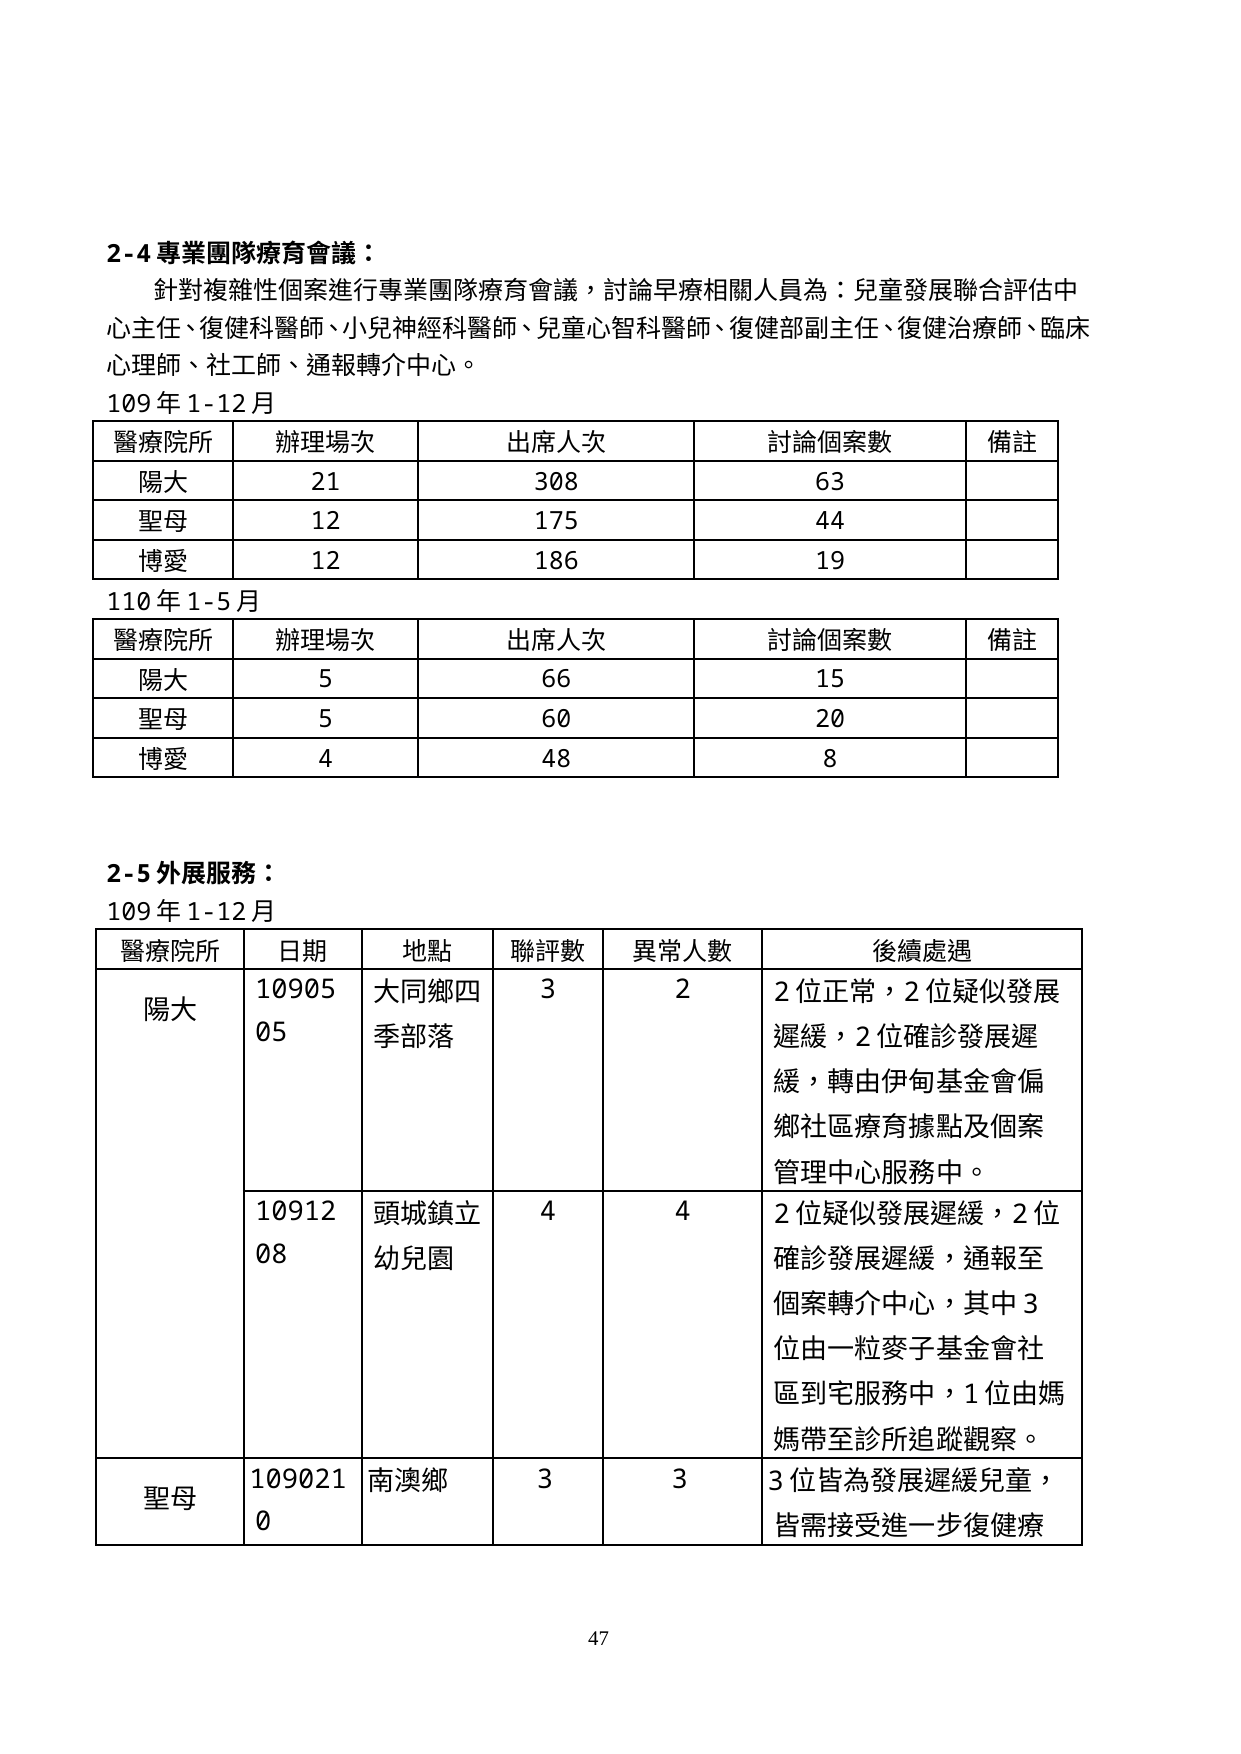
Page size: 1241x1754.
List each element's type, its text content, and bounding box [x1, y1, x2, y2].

table_cell 186 [419, 541, 693, 578]
table_cell 308 [419, 462, 693, 499]
table_cell 2 [604, 970, 761, 1190]
text 109年1-12月 [106, 891, 1090, 928]
table_header 討論個案數 [695, 422, 965, 459]
table_cell 聖母 [97, 1459, 243, 1543]
table_cell 175 [419, 501, 693, 539]
table_cell 15 [695, 660, 965, 697]
table_cell 3 [494, 970, 602, 1190]
table_cell 4 [494, 1192, 602, 1457]
table_cell [967, 739, 1057, 776]
table_cell 4 [604, 1192, 761, 1457]
text 2-4專業團隊療育會議： [106, 232, 1090, 270]
table_cell 博愛 [94, 541, 232, 578]
table_cell 2位正常，2位疑似發展遲緩，2位確診發展遲緩，轉由伊甸基金會偏鄉社區療育據點及個案管理中心服務中。 [763, 970, 1081, 1190]
table_header 備註 [967, 620, 1057, 657]
table_cell 聖母 [94, 501, 232, 539]
table_header 備註 [967, 422, 1057, 459]
table_cell 大同鄉四季部落 [363, 970, 492, 1190]
table_cell 陽大 [94, 462, 232, 499]
table_cell 8 [695, 739, 965, 776]
table_header 異常人數 [604, 930, 761, 968]
table_cell [967, 541, 1057, 578]
table_cell 南澳鄉 [363, 1459, 492, 1543]
table_header 醫療院所 [94, 422, 232, 459]
table_cell [967, 660, 1057, 697]
table_cell 60 [419, 699, 693, 737]
table_header 討論個案數 [695, 620, 965, 657]
table_cell 12 [234, 541, 417, 578]
table_cell 3位皆為發展遲緩兒童，皆需接受進一步復健療 [763, 1459, 1081, 1543]
table_cell [967, 501, 1057, 539]
table_header 地點 [363, 930, 492, 968]
table_header 聯評數 [494, 930, 602, 968]
table_cell 21 [234, 462, 417, 499]
table_cell 5 [234, 699, 417, 737]
table_header 日期 [245, 930, 361, 968]
table_cell 陽大 [97, 970, 243, 1457]
table_header 辦理場次 [234, 620, 417, 657]
table_header 出席人次 [419, 620, 693, 657]
table_cell 博愛 [94, 739, 232, 776]
table_header 辦理場次 [234, 422, 417, 459]
text 110年1-5月 [106, 580, 1090, 618]
table_cell 聖母 [94, 699, 232, 737]
text 2-5外展服務： [106, 853, 1090, 891]
table_cell 5 [234, 660, 417, 697]
table_cell 48 [419, 739, 693, 776]
table_cell 66 [419, 660, 693, 697]
table_cell 3 [604, 1459, 761, 1543]
table_header 出席人次 [419, 422, 693, 459]
table_cell 19 [695, 541, 965, 578]
table_cell 2位疑似發展遲緩，2位確診發展遲緩，通報至個案轉介中心，其中3位由一粒麥子基金會社區到宅服務中，1位由媽媽帶至診所追蹤觀察。 [763, 1192, 1081, 1457]
table_cell 4 [234, 739, 417, 776]
table_cell 44 [695, 501, 965, 539]
table_cell 1091208 [245, 1192, 361, 1457]
table_cell 1090505 [245, 970, 361, 1190]
table_header 後續處遇 [763, 930, 1081, 968]
text 針對複雜性個案進行專業團隊療育會議，討論早療相關人員為：兒童發展聯合評估中心主任、復健科醫師、小兒神經科醫師、兒童心智科醫師、復健部副主任、復健治療師、臨床心理師、社工師、通報轉介中心。 [106, 270, 1090, 382]
text 109年1-12月 [106, 382, 1090, 420]
table_header 醫療院所 [94, 620, 232, 657]
table_cell 63 [695, 462, 965, 499]
table_header 醫療院所 [97, 930, 243, 968]
table_cell [967, 462, 1057, 499]
table_cell 12 [234, 501, 417, 539]
table_cell 陽大 [94, 660, 232, 697]
table_cell 頭城鎮立幼兒園 [363, 1192, 492, 1457]
table_cell 1090210 [245, 1459, 361, 1543]
table_cell 20 [695, 699, 965, 737]
table_cell 3 [494, 1459, 602, 1543]
table_cell [967, 699, 1057, 737]
